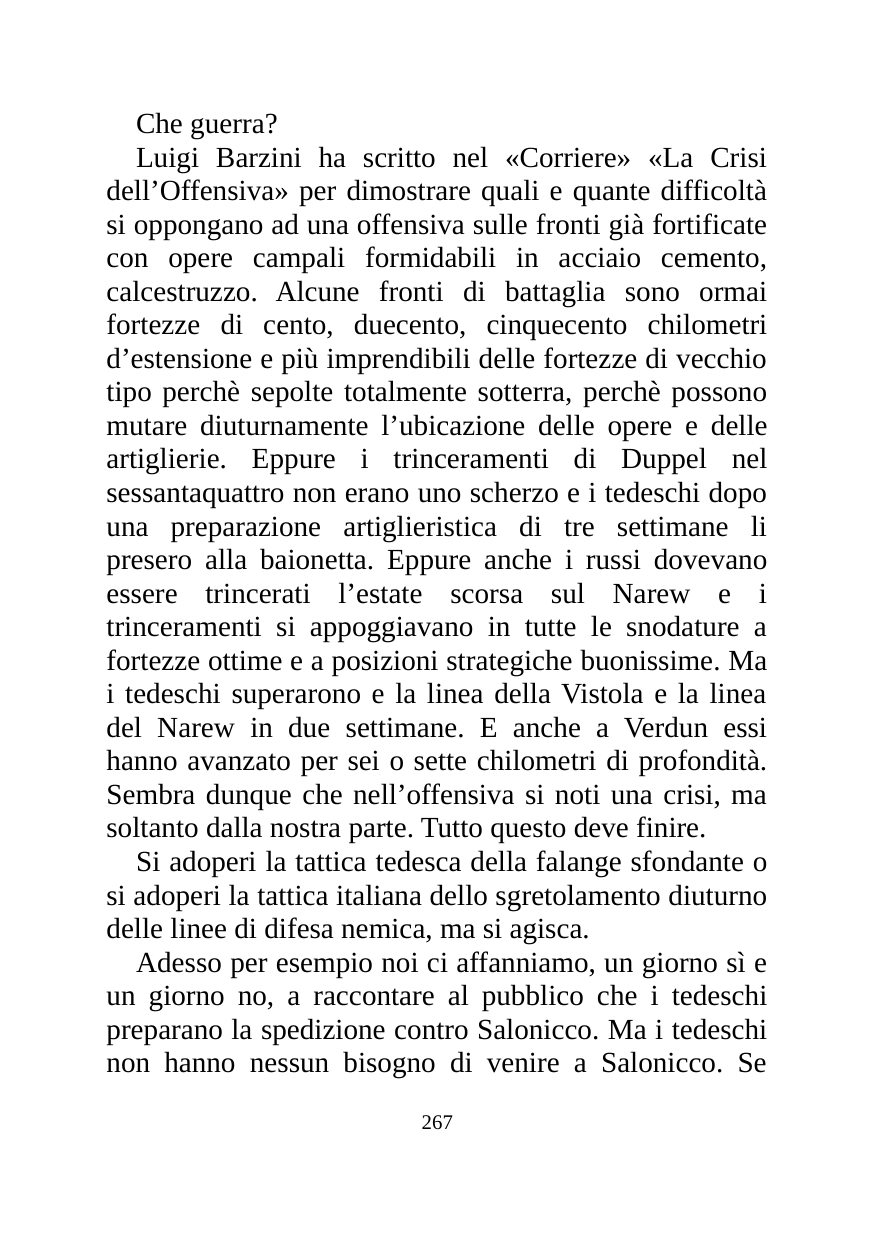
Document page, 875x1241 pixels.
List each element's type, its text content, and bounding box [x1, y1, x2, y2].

text Luigi Barzini ha scritto nel «Corriere» «La Crisi dell’Offensiva» per dimostrare quali e quante difficoltà si oppongano ad una offensiva sulle fronti già fortificate con opere campali formidabili in acciaio cemento, calcestruzzo. Alcune fronti di battaglia sono ormai fortezze di cento, duecento, cinquecento chilometri d’estensione e più imprendibili delle fortezze di vecchio tipo perchè sepolte totalmente sotterra, perchè possono mutare diuturnamente l’ubicazione delle opere e delle artiglierie. Eppure i trinceramenti di Duppel nel sessantaquattro non erano uno scherzo e i tedeschi dopo una preparazione artiglieristica di tre settimane li presero alla baionetta. Eppure anche i russi dovevano essere trincerati l’estate scorsa sul Narew e i trinceramenti si appoggiavano in tutte le snodature a fortezze ottime e a posizioni strategiche buonissime. Ma i tedeschi superarono e la linea della Vistola e la linea del Narew in due settimane. E anche a Verdun essi hanno avanzato per sei o sette chilometri di profondità. Sembra dunque che nell’offensiva si noti una crisi, ma soltanto dalla nostra parte. Tutto questo deve finire. [106, 140, 768, 844]
text Che guerra? [106, 106, 768, 140]
text Si adoperi la tattica tedesca della falange sfondante o si adoperi la tattica italiana dello sgretolamento diuturno delle linee di difesa nemica, ma si agisca. [106, 844, 768, 945]
text Adesso per esempio noi ci affanniamo, un giorno sì e un giorno no, a raccontare al pubblico che i tedeschi preparano la spedizione contro Salonicco. Ma i tedeschi non hanno nessun bisogno di venire a Salonicco. Se [106, 945, 768, 1079]
